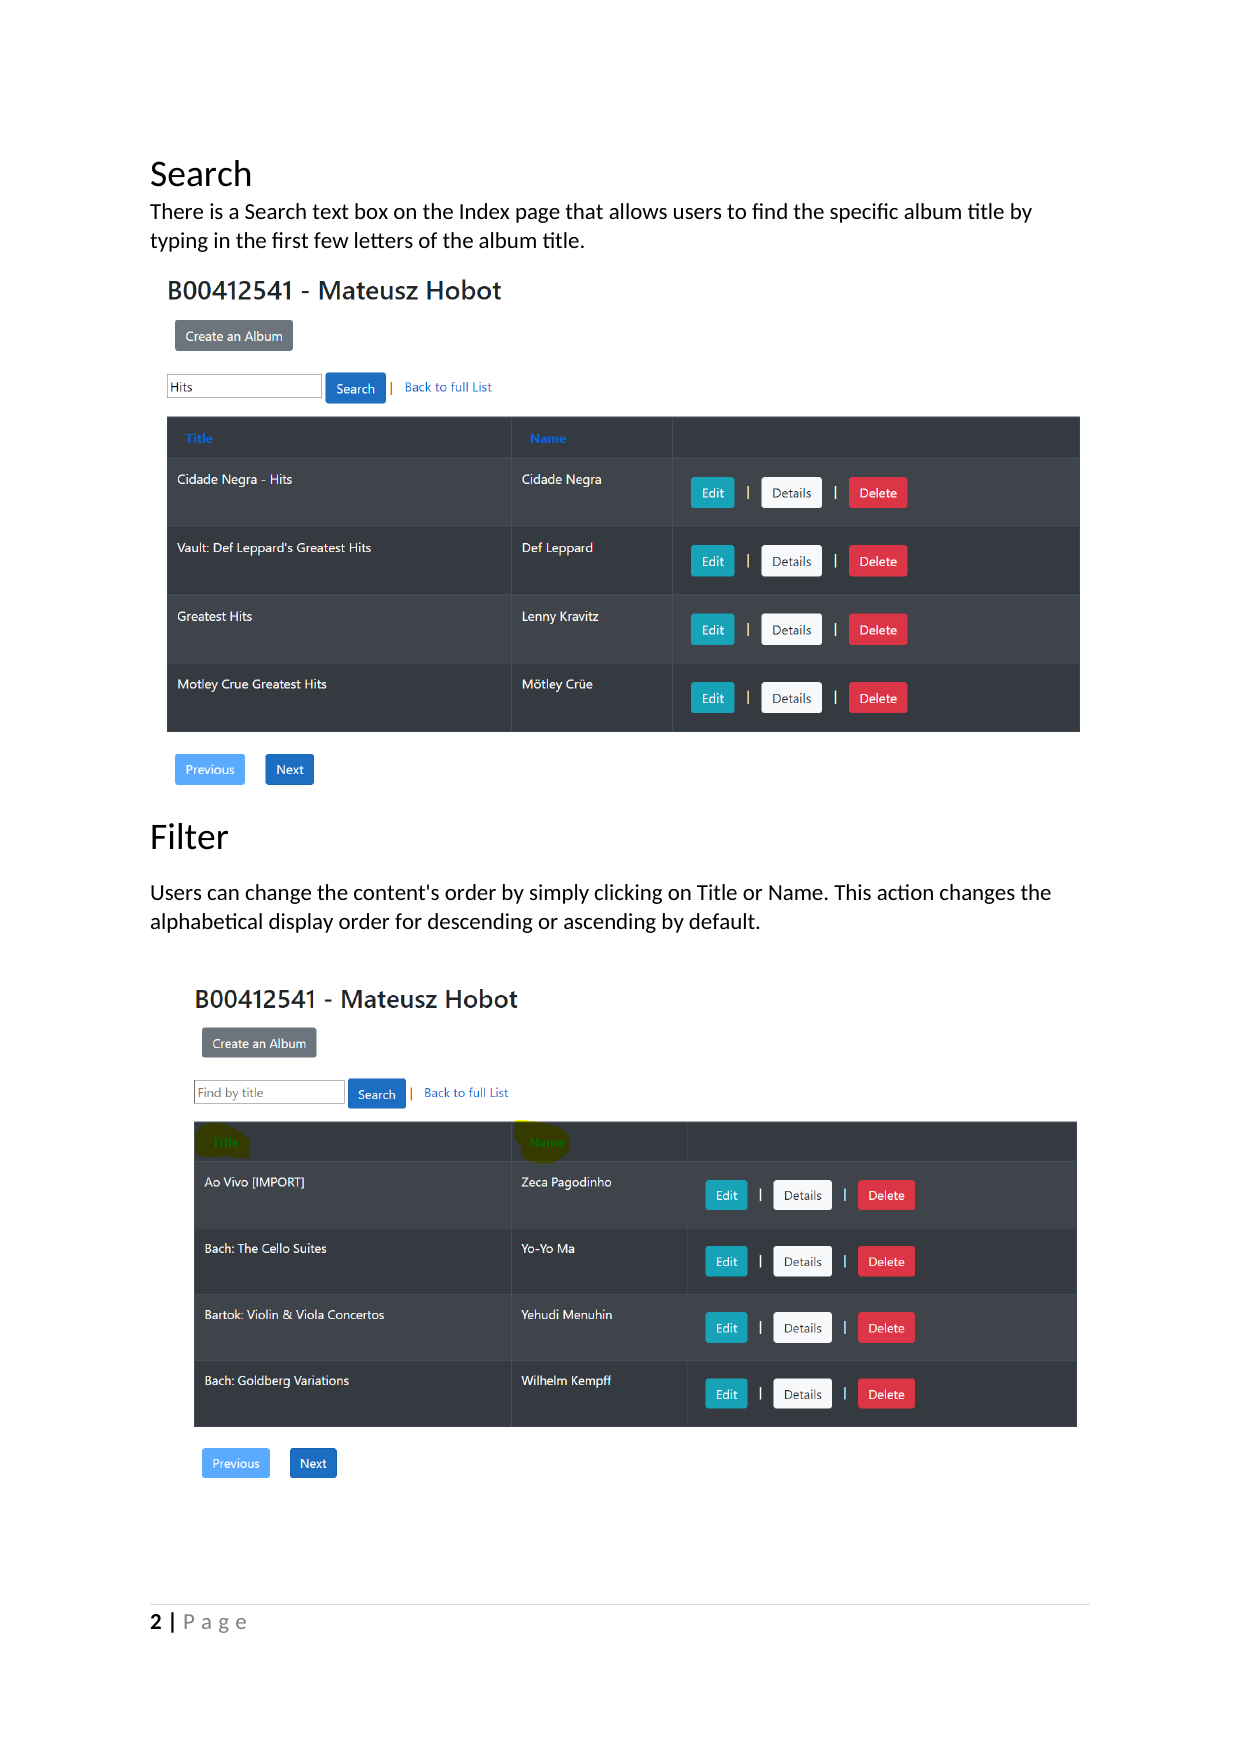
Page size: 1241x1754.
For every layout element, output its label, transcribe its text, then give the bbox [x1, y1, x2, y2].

text Users can change the content's order by simply clicking on Title or Name. This action changes the alphabetical display order for descending or ascending by default. [150, 878, 1090, 964]
text Filter [150, 813, 1090, 859]
text Search There is a Search text box on the Index page that allows users to find the specific album title by typing in the first few letters of the album title. [150, 150, 1090, 254]
